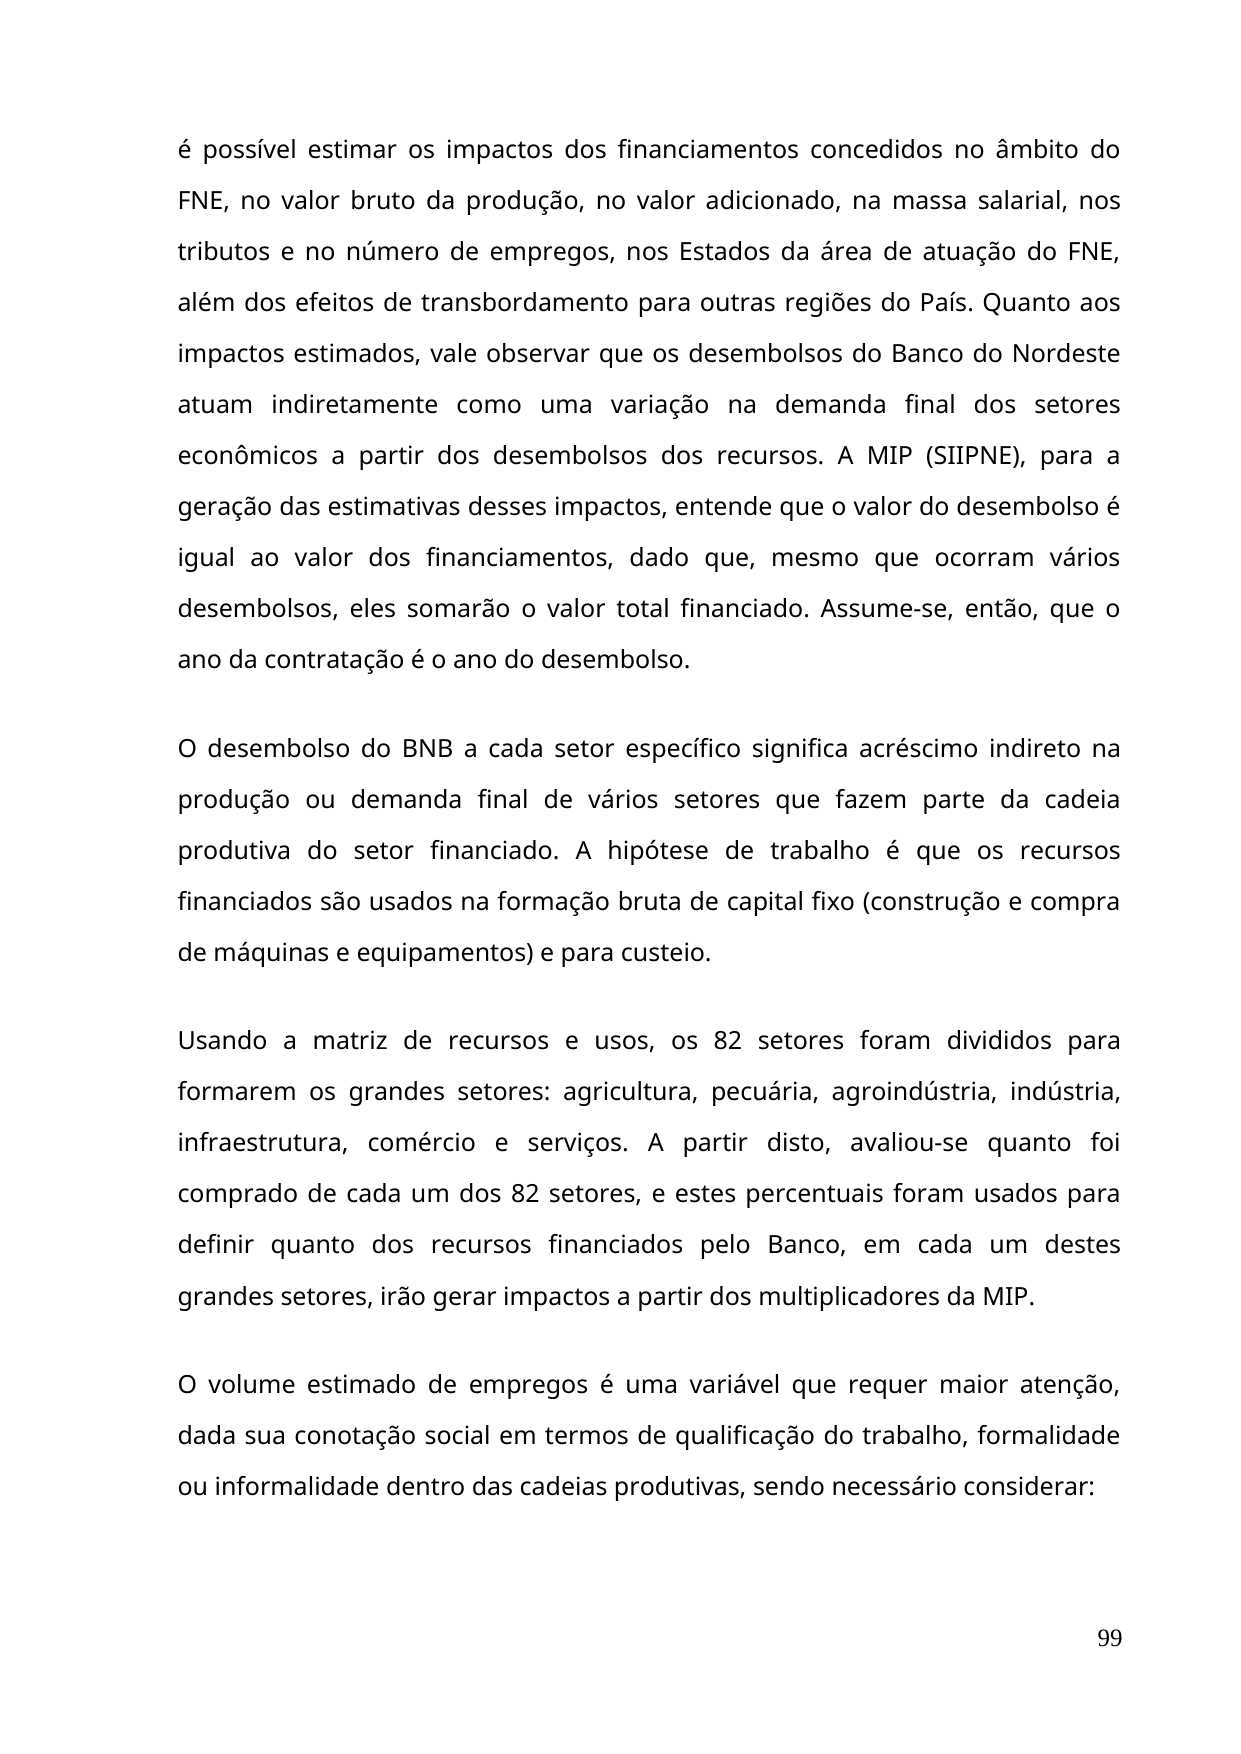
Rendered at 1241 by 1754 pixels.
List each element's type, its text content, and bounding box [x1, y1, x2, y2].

text O desembolso do BNB a cada setor específico significa acréscimo indireto na produção ou demanda final de vários setores que fazem parte da cadeia produtiva do setor financiado. A hipótese de trabalho é que os recursos financiados são usados na formação bruta de capital fixo (construção e compra de máquinas e equipamentos) e para custeio. [177, 730, 1122, 968]
text Usando a matriz de recursos e usos, os 82 setores foram divididos para formarem os grandes setores: agricultura, pecuária, agroindústria, indústria, infraestrutura, comércio e serviços. A partir disto, avaliou-se quanto foi comprado de cada um dos 82 setores, e estes percentuais foram usados para definir quanto dos recursos financiados pelo Banco, em cada um destes grandes setores, irão gerar impactos a partir dos multiplicadores da MIP. [177, 1023, 1122, 1312]
text é possível estimar os impactos dos financiamentos concedidos no âmbito do FNE, no valor bruto da produção, no valor adicionado, na massa salarial, nos tributos e no número de empregos, nos Estados da área de atuação do FNE, além dos efeitos de transbordamento para outras regiões do País. Quanto aos impactos estimados, vale observar que os desembolsos do Banco do Nordeste atuam indiretamente como uma variação na demanda final dos setores econômicos a partir dos desembolsos dos recursos. A MIP (SIIPNE), para a geração das estimativas desses impactos, entende que o valor do desembolso é igual ao valor dos financiamentos, dado que, mesmo que ocorram vários desembolsos, eles somarão o valor total financiado. Assume-se, então, que o ano da contratação é o ano do desembolso. [177, 131, 1122, 676]
text O volume estimado de empregos é uma variável que requer maior atenção, dada sua conotação social em termos de qualificação do trabalho, formalidade ou informalidade dentro das cadeias produtivas, sendo necessário considerar: [177, 1367, 1122, 1503]
